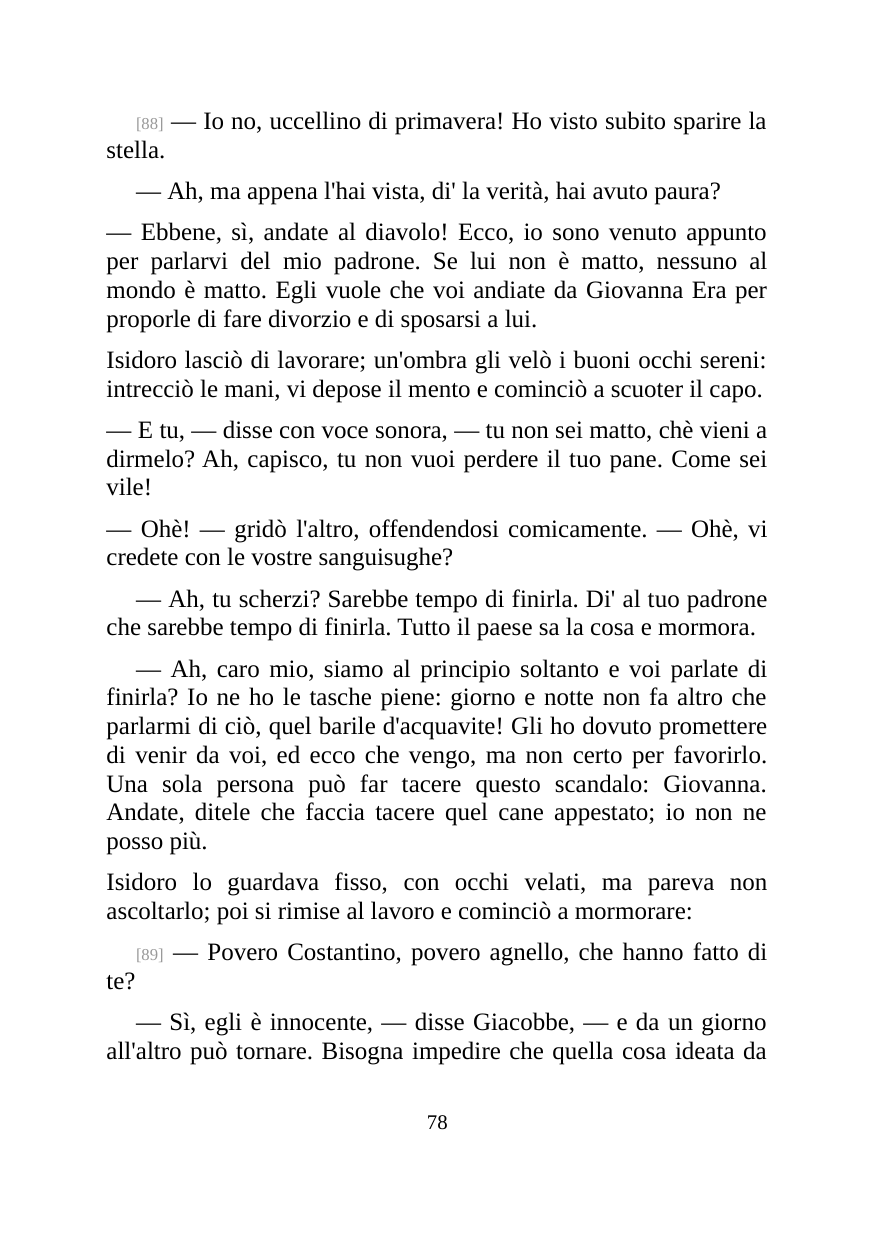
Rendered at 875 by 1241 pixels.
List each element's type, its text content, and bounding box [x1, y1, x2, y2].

text [88] ― Io no, uccellino di primavera! Ho visto subito sparire la stella. [106, 106, 768, 164]
text Isidoro lo guardava fisso, con occhi velati, ma pareva non ascoltarlo; poi si rimise al lavoro e cominciò a mormorare: [106, 867, 768, 925]
text ― E tu, ― disse con voce sonora, ― tu non sei matto, chè vieni a dirmelo? Ah, capisco, tu non vuoi perdere il tuo pane. Come sei vile! [106, 415, 768, 501]
text ― Ohè! ― gridò l'altro, offendendosi comicamente. ― Ohè, vi credete con le vostre sanguisughe? [106, 514, 768, 571]
text ― Ah, caro mio, siamo al principio soltanto e voi parlate di finirla? Io ne ho le tasche piene: giorno e notte non fa altro che parlarmi di ciò, quel barile d'acquavite! Gli ho dovuto promettere di venir da voi, ed ecco che vengo, ma non certo per favorirlo. Una sola persona può far tacere questo scandalo: Giovanna. Andate, ditele che faccia tacere quel cane appestato; io non ne posso più. [106, 654, 768, 855]
text ― Sì, egli è innocente, ― disse Giacobbe, ― e da un giorno all'altro può tornare. Bisogna impedire che quella cosa ideata da [106, 1007, 768, 1065]
text ― Ah, ma appena l'hai vista, di' la verità, hai avuto paura? [106, 176, 768, 205]
text [89] ― Povero Costantino, povero agnello, che hanno fatto di te? [106, 937, 768, 995]
text ― Ah, tu scherzi? Sarebbe tempo di finirla. Di' al tuo padrone che sarebbe tempo di finirla. Tutto il paese sa la cosa e mormora. [106, 584, 768, 641]
text Isidoro lasciò di lavorare; un'ombra gli velò i buoni occhi sereni: intrecciò le mani, vi depose il mento e cominciò a scuoter il capo. [106, 345, 768, 402]
text ― Ebbene, sì, andate al diavolo! Ecco, io sono venuto appunto per parlarvi del mio padrone. Se lui non è matto, nessuno al mondo è matto. Egli vuole che voi andiate da Giovanna Era per proporle di fare divorzio e di sposarsi a lui. [106, 217, 768, 332]
